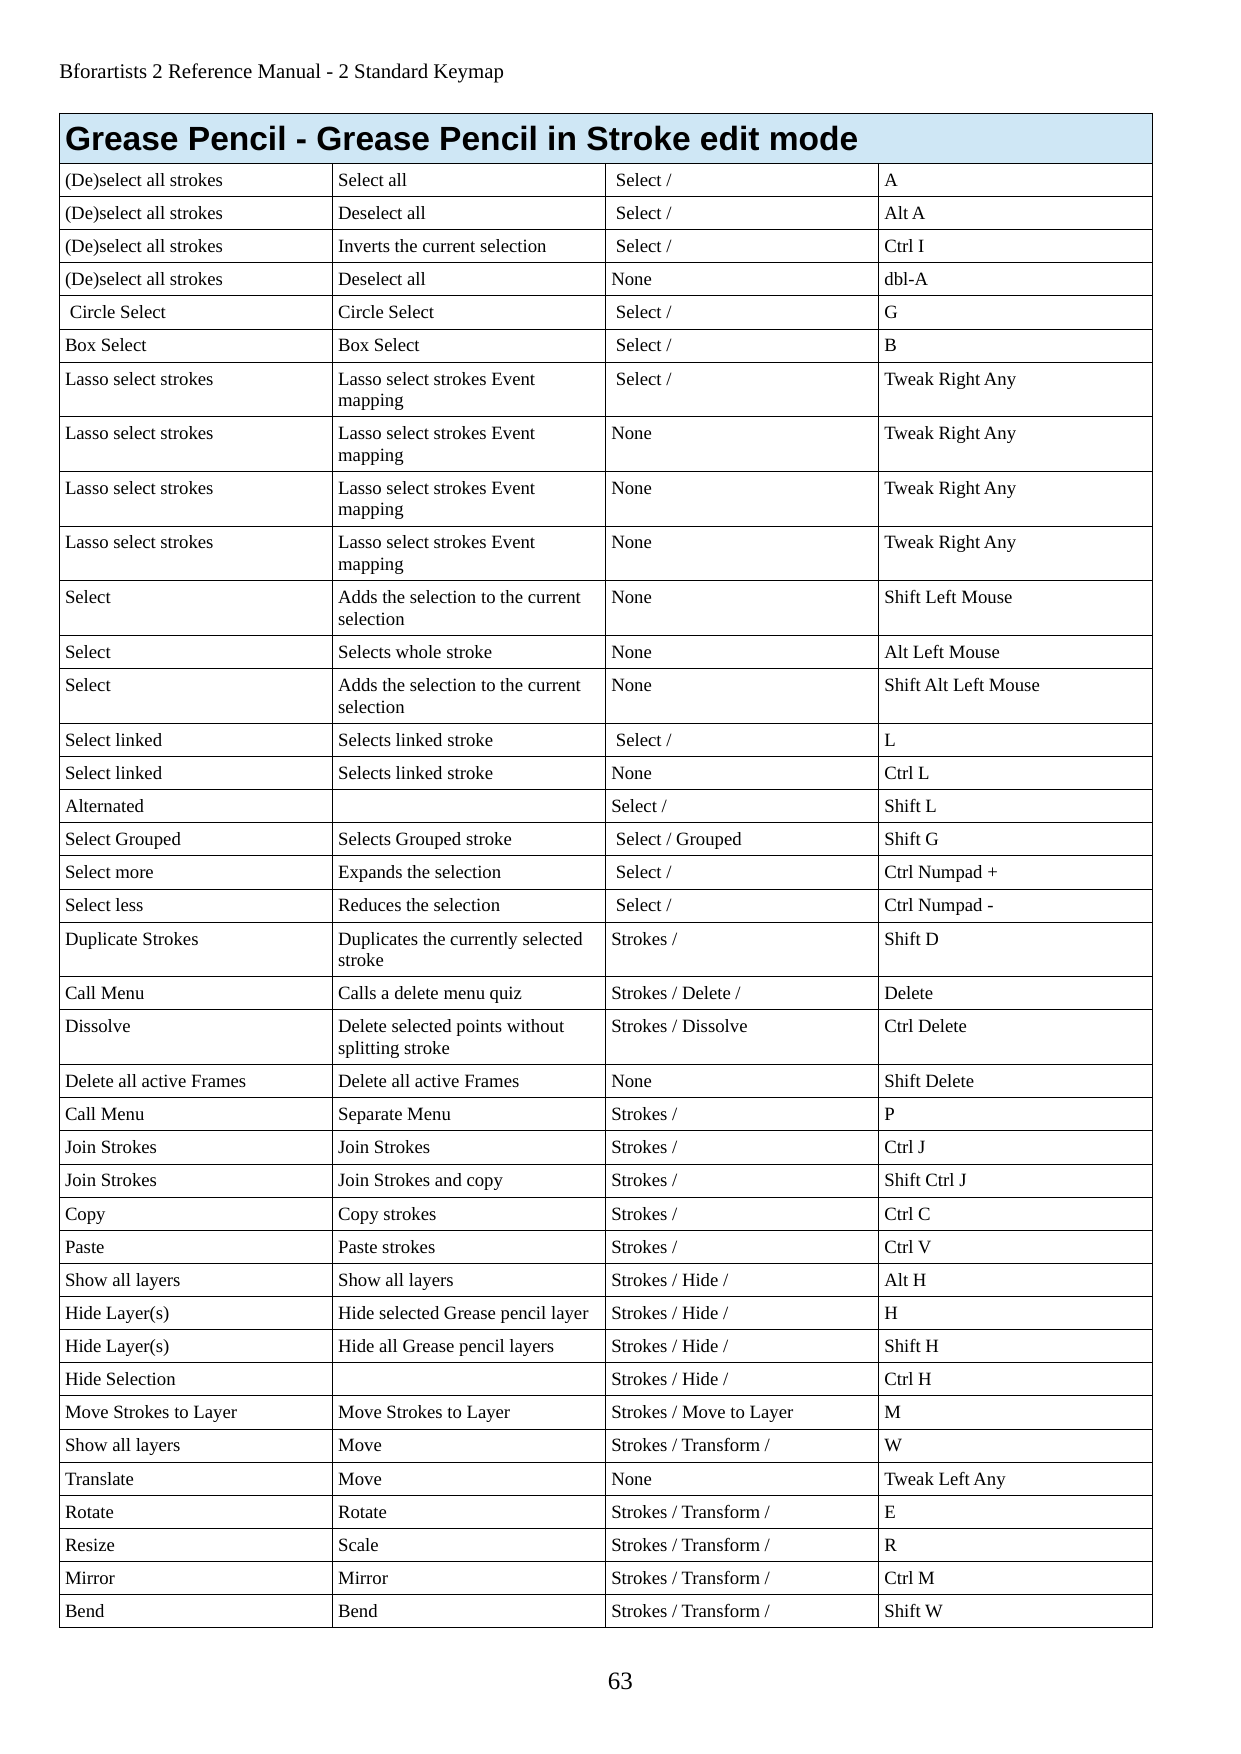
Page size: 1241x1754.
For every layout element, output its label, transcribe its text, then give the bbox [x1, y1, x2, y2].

table_cell Tweak Left Any [879, 1463, 1152, 1495]
table_cell Select [60, 669, 332, 723]
table_cell Box Select [60, 330, 332, 362]
table_cell A [879, 164, 1152, 196]
table_cell Join Strokes [60, 1165, 332, 1197]
table_cell Ctrl M [879, 1562, 1152, 1594]
table_cell Delete selected points without splitting stroke [333, 1010, 605, 1064]
table_cell W [879, 1430, 1152, 1462]
table_cell Join Strokes and copy [333, 1165, 605, 1197]
table_cell Ctrl V [879, 1231, 1152, 1263]
table_cell Box Select [333, 330, 605, 362]
table_cell Hide Layer(s) [60, 1297, 332, 1329]
table_cell Select / [606, 890, 878, 922]
table_cell Ctrl L [879, 757, 1152, 789]
table_cell Hide Layer(s) [60, 1330, 332, 1362]
table_cell Ctrl Numpad - [879, 890, 1152, 922]
table_cell Expands the selection [333, 856, 605, 888]
table_cell G [879, 296, 1152, 328]
table_cell Move [333, 1463, 605, 1495]
table_cell Join Strokes [333, 1131, 605, 1163]
table_cell Strokes / [606, 1198, 878, 1230]
table_cell Select all [333, 164, 605, 196]
table_cell Lasso select strokes [60, 363, 332, 416]
table_cell Strokes / Transform / [606, 1529, 878, 1561]
table_cell Select / [606, 330, 878, 362]
table_cell None [606, 581, 878, 635]
table_cell Select [60, 581, 332, 635]
table_cell None [606, 669, 878, 723]
table_cell Scale [333, 1529, 605, 1561]
table_cell Strokes / Transform / [606, 1562, 878, 1594]
table_cell Shift Left Mouse [879, 581, 1152, 635]
table_cell Show all layers [60, 1264, 332, 1296]
table_cell [333, 1363, 605, 1395]
table_cell Lasso select strokes Event mapping [333, 472, 605, 526]
table_cell Select linked [60, 757, 332, 789]
table_cell Select more [60, 856, 332, 888]
table_cell Rotate [333, 1496, 605, 1528]
table_cell Paste strokes [333, 1231, 605, 1263]
table_cell dbl-A [879, 263, 1152, 295]
table_cell Select / [606, 363, 878, 416]
table_cell Hide selected Grease pencil layer [333, 1297, 605, 1329]
table_cell Shift D [879, 923, 1152, 976]
table_cell Ctrl J [879, 1131, 1152, 1163]
table_cell Shift Alt Left Mouse [879, 669, 1152, 723]
table_cell Strokes / Transform / [606, 1430, 878, 1462]
table_cell Strokes / Hide / [606, 1297, 878, 1329]
table_cell Lasso select strokes Event mapping [333, 527, 605, 580]
table_cell Strokes / Transform / [606, 1496, 878, 1528]
table_cell Strokes / [606, 1231, 878, 1263]
table_cell Hide Selection [60, 1363, 332, 1395]
table_cell Lasso select strokes [60, 417, 332, 471]
table_cell Strokes / Hide / [606, 1264, 878, 1296]
table_cell Mirror [333, 1562, 605, 1594]
table_cell R [879, 1529, 1152, 1561]
table_cell None [606, 417, 878, 471]
table_cell Lasso select strokes [60, 472, 332, 526]
table_cell Select / [606, 230, 878, 262]
table_cell [333, 790, 605, 822]
table_cell Translate [60, 1463, 332, 1495]
table_cell Ctrl I [879, 230, 1152, 262]
table_cell Shift Delete [879, 1065, 1152, 1097]
table_cell Shift Ctrl J [879, 1165, 1152, 1197]
table_cell Lasso select strokes Event mapping [333, 417, 605, 471]
table_cell Selects linked stroke [333, 724, 605, 756]
table_cell Circle Select [333, 296, 605, 328]
table_cell Alternated [60, 790, 332, 822]
table_cell Select Grouped [60, 823, 332, 855]
table_cell Adds the selection to the current selection [333, 581, 605, 635]
table_cell Ctrl Delete [879, 1010, 1152, 1064]
table_cell Reduces the selection [333, 890, 605, 922]
table_cell Select / [606, 724, 878, 756]
table_cell Paste [60, 1231, 332, 1263]
table_cell L [879, 724, 1152, 756]
table_cell Ctrl H [879, 1363, 1152, 1395]
table_cell Selects Grouped stroke [333, 823, 605, 855]
table_cell Show all layers [60, 1430, 332, 1462]
table_cell Delete all active Frames [60, 1065, 332, 1097]
table_cell Ctrl Numpad + [879, 856, 1152, 888]
table_cell None [606, 472, 878, 526]
table_cell Copy strokes [333, 1198, 605, 1230]
table_cell Delete all active Frames [333, 1065, 605, 1097]
table_cell None [606, 527, 878, 580]
table_cell Select / [606, 296, 878, 328]
table_cell (De)select all strokes [60, 230, 332, 262]
table_cell Strokes / [606, 1098, 878, 1130]
table_cell Hide all Grease pencil layers [333, 1330, 605, 1362]
table_cell Separate Menu [333, 1098, 605, 1130]
table_cell Tweak Right Any [879, 363, 1152, 416]
table_cell Alt Left Mouse [879, 636, 1152, 668]
table_cell Deselect all [333, 263, 605, 295]
table_cell Select less [60, 890, 332, 922]
table_cell (De)select all strokes [60, 164, 332, 196]
table_cell Ctrl C [879, 1198, 1152, 1230]
table_cell Strokes / [606, 923, 878, 976]
table_cell Show all layers [333, 1264, 605, 1296]
table_cell Move [333, 1430, 605, 1462]
table_cell Strokes / [606, 1165, 878, 1197]
table_cell Shift L [879, 790, 1152, 822]
table_cell Inverts the current selection [333, 230, 605, 262]
table_cell Copy [60, 1198, 332, 1230]
table_cell Calls a delete menu quiz [333, 977, 605, 1009]
table_header Grease Pencil - Grease Pencil in Stroke edit mode [60, 114, 1152, 163]
table_cell Bend [60, 1595, 332, 1627]
table_cell Shift W [879, 1595, 1152, 1627]
table_cell Strokes / Hide / [606, 1330, 878, 1362]
table_cell Select / [606, 790, 878, 822]
table_cell Call Menu [60, 977, 332, 1009]
table_cell Duplicates the currently selected stroke [333, 923, 605, 976]
table_cell Strokes / Hide / [606, 1363, 878, 1395]
table_cell Selects whole stroke [333, 636, 605, 668]
table_cell Select / [606, 856, 878, 888]
table_cell Shift H [879, 1330, 1152, 1362]
table_cell Adds the selection to the current selection [333, 669, 605, 723]
table_cell Shift G [879, 823, 1152, 855]
table_cell Strokes / Transform / [606, 1595, 878, 1627]
table_cell None [606, 636, 878, 668]
table_cell Delete [879, 977, 1152, 1009]
table_cell M [879, 1396, 1152, 1428]
table_cell P [879, 1098, 1152, 1130]
table_cell Select / [606, 197, 878, 229]
table_cell Resize [60, 1529, 332, 1561]
table_cell Call Menu [60, 1098, 332, 1130]
table_cell B [879, 330, 1152, 362]
table_cell E [879, 1496, 1152, 1528]
table_cell Dissolve [60, 1010, 332, 1064]
table_cell Strokes / Move to Layer [606, 1396, 878, 1428]
table_cell (De)select all strokes [60, 263, 332, 295]
table_cell Tweak Right Any [879, 417, 1152, 471]
table_cell Alt H [879, 1264, 1152, 1296]
table_cell Move Strokes to Layer [60, 1396, 332, 1428]
table_cell Lasso select strokes Event mapping [333, 363, 605, 416]
table_cell Select / [606, 164, 878, 196]
table_cell Move Strokes to Layer [333, 1396, 605, 1428]
table_cell Select [60, 636, 332, 668]
table_cell Lasso select strokes [60, 527, 332, 580]
table_cell Tweak Right Any [879, 527, 1152, 580]
table_cell Duplicate Strokes [60, 923, 332, 976]
table_cell Deselect all [333, 197, 605, 229]
table_cell Bend [333, 1595, 605, 1627]
table_cell Join Strokes [60, 1131, 332, 1163]
table_cell Select / Grouped [606, 823, 878, 855]
table_cell Strokes / [606, 1131, 878, 1163]
table_cell None [606, 757, 878, 789]
table_cell Strokes / Delete / [606, 977, 878, 1009]
table_cell Strokes / Dissolve [606, 1010, 878, 1064]
table_cell Selects linked stroke [333, 757, 605, 789]
table_cell Rotate [60, 1496, 332, 1528]
table_cell Select linked [60, 724, 332, 756]
table_cell None [606, 1065, 878, 1097]
table_cell Mirror [60, 1562, 332, 1594]
table_cell Tweak Right Any [879, 472, 1152, 526]
table_cell (De)select all strokes [60, 197, 332, 229]
table_cell Alt A [879, 197, 1152, 229]
table_cell Circle Select [60, 296, 332, 328]
table_cell None [606, 1463, 878, 1495]
table_cell None [606, 263, 878, 295]
table_cell H [879, 1297, 1152, 1329]
